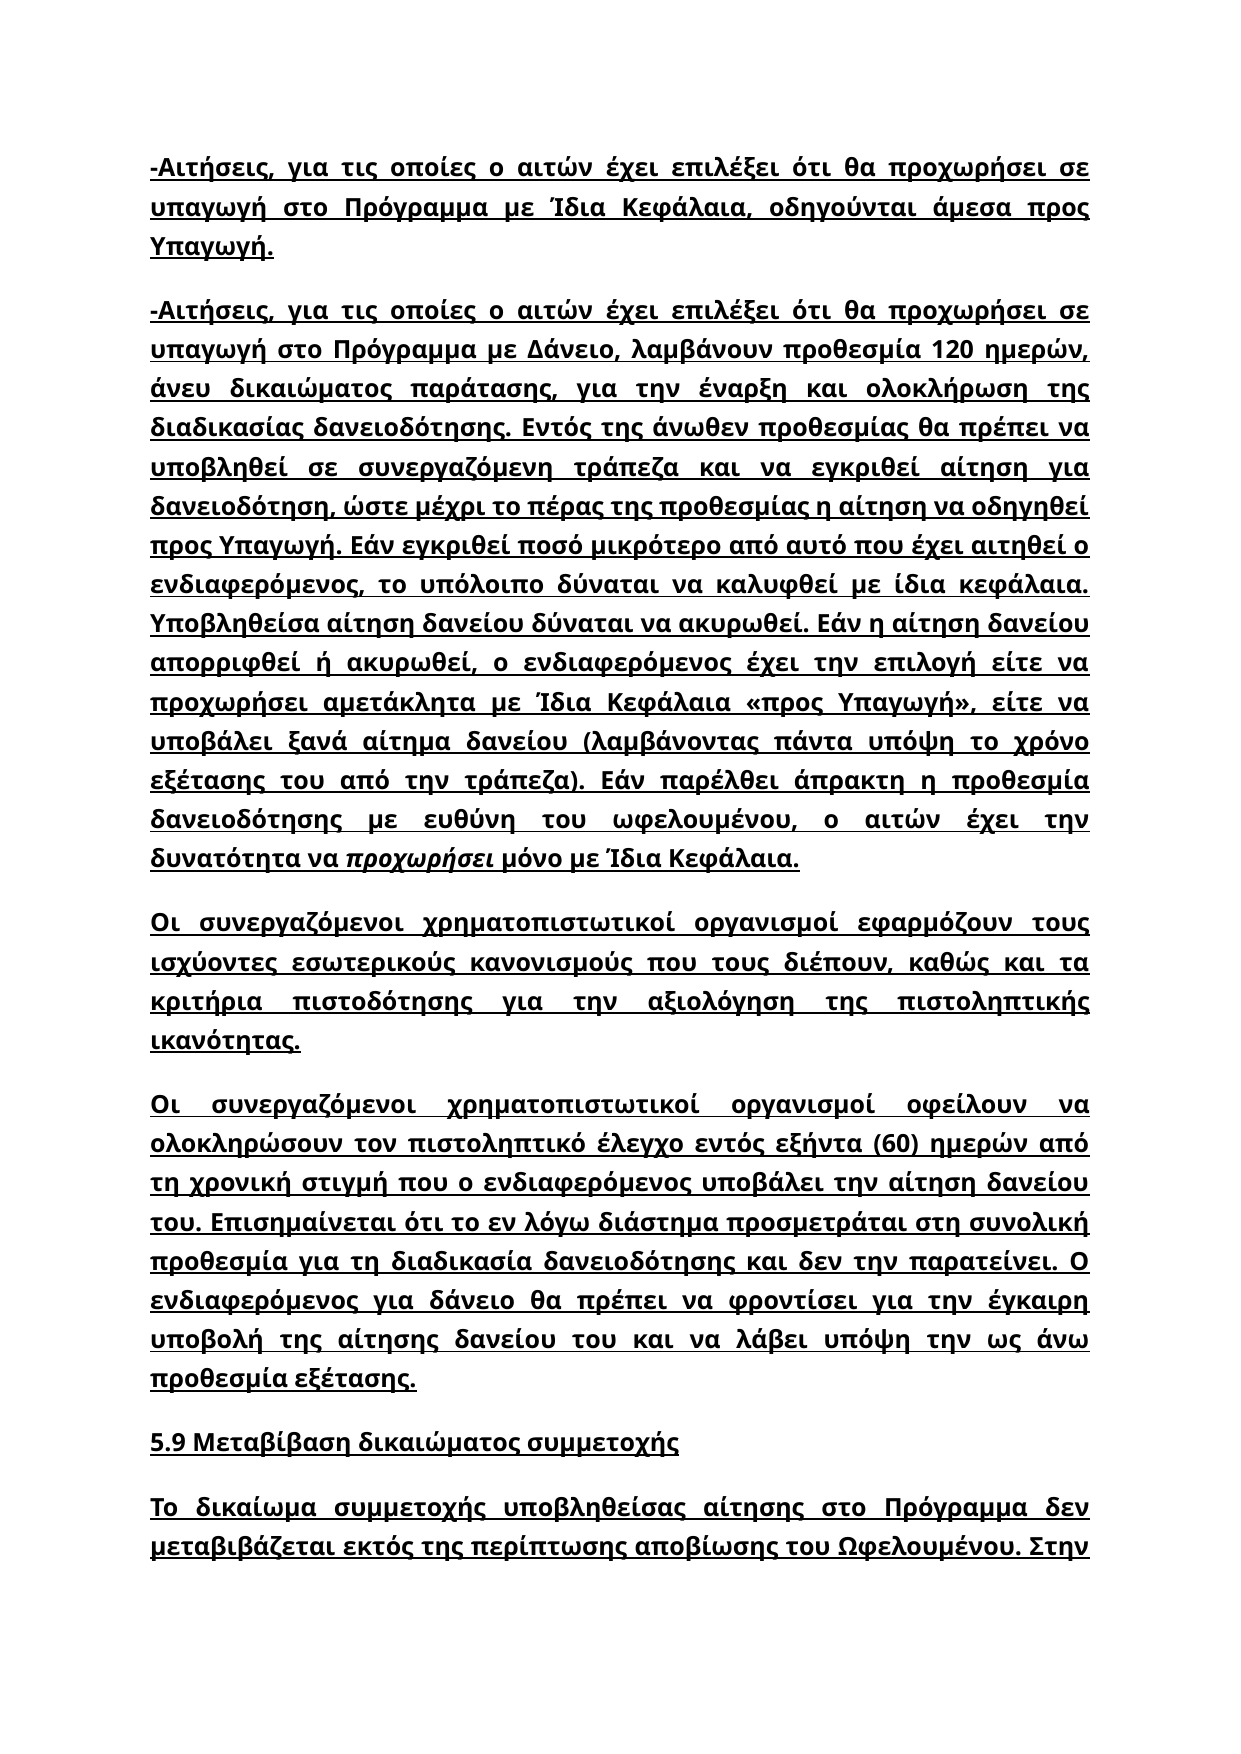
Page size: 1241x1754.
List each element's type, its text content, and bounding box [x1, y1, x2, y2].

text υπαγωγή στο Πρόγραμμα με Ίδια Κεφάλαια, οδηγούνται άμεσα προς [150, 181, 1090, 218]
text προθεσμία για τη διαδικασία δανειοδότησης και δεν την παρατείνει. Ο [150, 1235, 1090, 1272]
text Υποβληθείσα αίτηση δανείου δύναται να ακυρωθεί. Εάν η αίτηση δανείου [150, 597, 1090, 635]
text ενδιαφερόμενος, το υπόλοιπο δύναται να καλυφθεί με ίδια κεφάλαια. [150, 558, 1090, 596]
text εξέτασης του από την τράπεζα). Εάν παρέλθει άπρακτη η προθεσμία [150, 754, 1090, 791]
text -Αιτήσεις, για τις οποίες ο αιτών έχει επιλέξει ότι θα προχωρήσει σε [150, 150, 1090, 179]
text -Αιτήσεις, για τις οποίες ο αιτών έχει επιλέξει ότι θα προχωρήσει σε [150, 292, 1090, 321]
text Οι συνεργαζόμενοι χρηματοπιστωτικοί οργανισμοί οφείλουν να [150, 1087, 1090, 1116]
text υποβάλει ξανά αίτημα δανείου (λαμβάνοντας πάντα υπόψη το χρόνο [150, 715, 1090, 752]
text διαδικασίας δανειοδότησης. Εντός της άνωθεν προθεσμίας θα πρέπει να [150, 402, 1090, 439]
text Το δικαίωμα συμμετοχής υποβληθείσας αίτησης στο Πρόγραμμα δεν [150, 1489, 1090, 1518]
text προθεσμία εξέτασης. [150, 1352, 1090, 1395]
text δανειοδότηση, ώστε μέχρι το πέρας της προθεσμίας η αίτηση να οδηγηθεί [150, 480, 1090, 517]
text 5.9 Μεταβίβαση δικαιώματος συμμετοχής [150, 1425, 1090, 1459]
text Οι συνεργαζόμενοι χρηματοπιστωτικοί οργανισμοί εφαρμόζουν τους [150, 905, 1090, 934]
text υποβολή της αίτησης δανείου του και να λάβει υπόψη την ως άνω [150, 1313, 1090, 1351]
text κριτήρια πιστοδότησης για την αξιολόγηση της πιστοληπτικής [150, 975, 1090, 1012]
text δυνατότητα να προχωρήσει μόνο με Ίδια Κεφάλαια. [150, 832, 1090, 875]
text άνευ δικαιώματος παράτασης, για την έναρξη και ολοκλήρωση της [150, 362, 1090, 400]
text υποβληθεί σε συνεργαζόμενη τράπεζα και να εγκριθεί αίτηση για [150, 441, 1090, 478]
text ισχύοντες εσωτερικούς κανονισμούς που τους διέπουν, καθώς και τα [150, 936, 1090, 973]
text του. Επισημαίνεται ότι το εν λόγω διάστημα προσμετράται στη συνολική [150, 1196, 1090, 1233]
text Υπαγωγή. [150, 220, 1090, 262]
text ενδιαφερόμενος για δάνειο θα πρέπει να φροντίσει για την έγκαιρη [150, 1274, 1090, 1311]
text ικανότητας. [150, 1014, 1090, 1057]
text προχωρήσει αμετάκλητα με Ίδια Κεφάλαια «προς Υπαγωγή», είτε να [150, 676, 1090, 713]
text υπαγωγή στο Πρόγραμμα με Δάνειο, λαμβάνουν προθεσμία 120 ημερών, [150, 323, 1090, 361]
text απορριφθεί ή ακυρωθεί, ο ενδιαφερόμενος έχει την επιλογή είτε να [150, 637, 1090, 674]
text προς Υπαγωγή. Εάν εγκριθεί ποσό μικρότερο από αυτό που έχει αιτηθεί ο [150, 519, 1090, 556]
text δανειοδότησης με ευθύνη του ωφελουμένου, ο αιτών έχει την [150, 793, 1090, 831]
text τη χρονική στιγμή που ο ενδιαφερόμενος υποβάλει την αίτηση δανείου [150, 1157, 1090, 1194]
text μεταβιβάζεται εκτός της περίπτωσης αποβίωσης του Ωφελουμένου. Στην [150, 1520, 1090, 1557]
text ολοκληρώσουν τον πιστοληπτικό έλεγχο εντός εξήντα (60) ημερών από [150, 1117, 1090, 1155]
